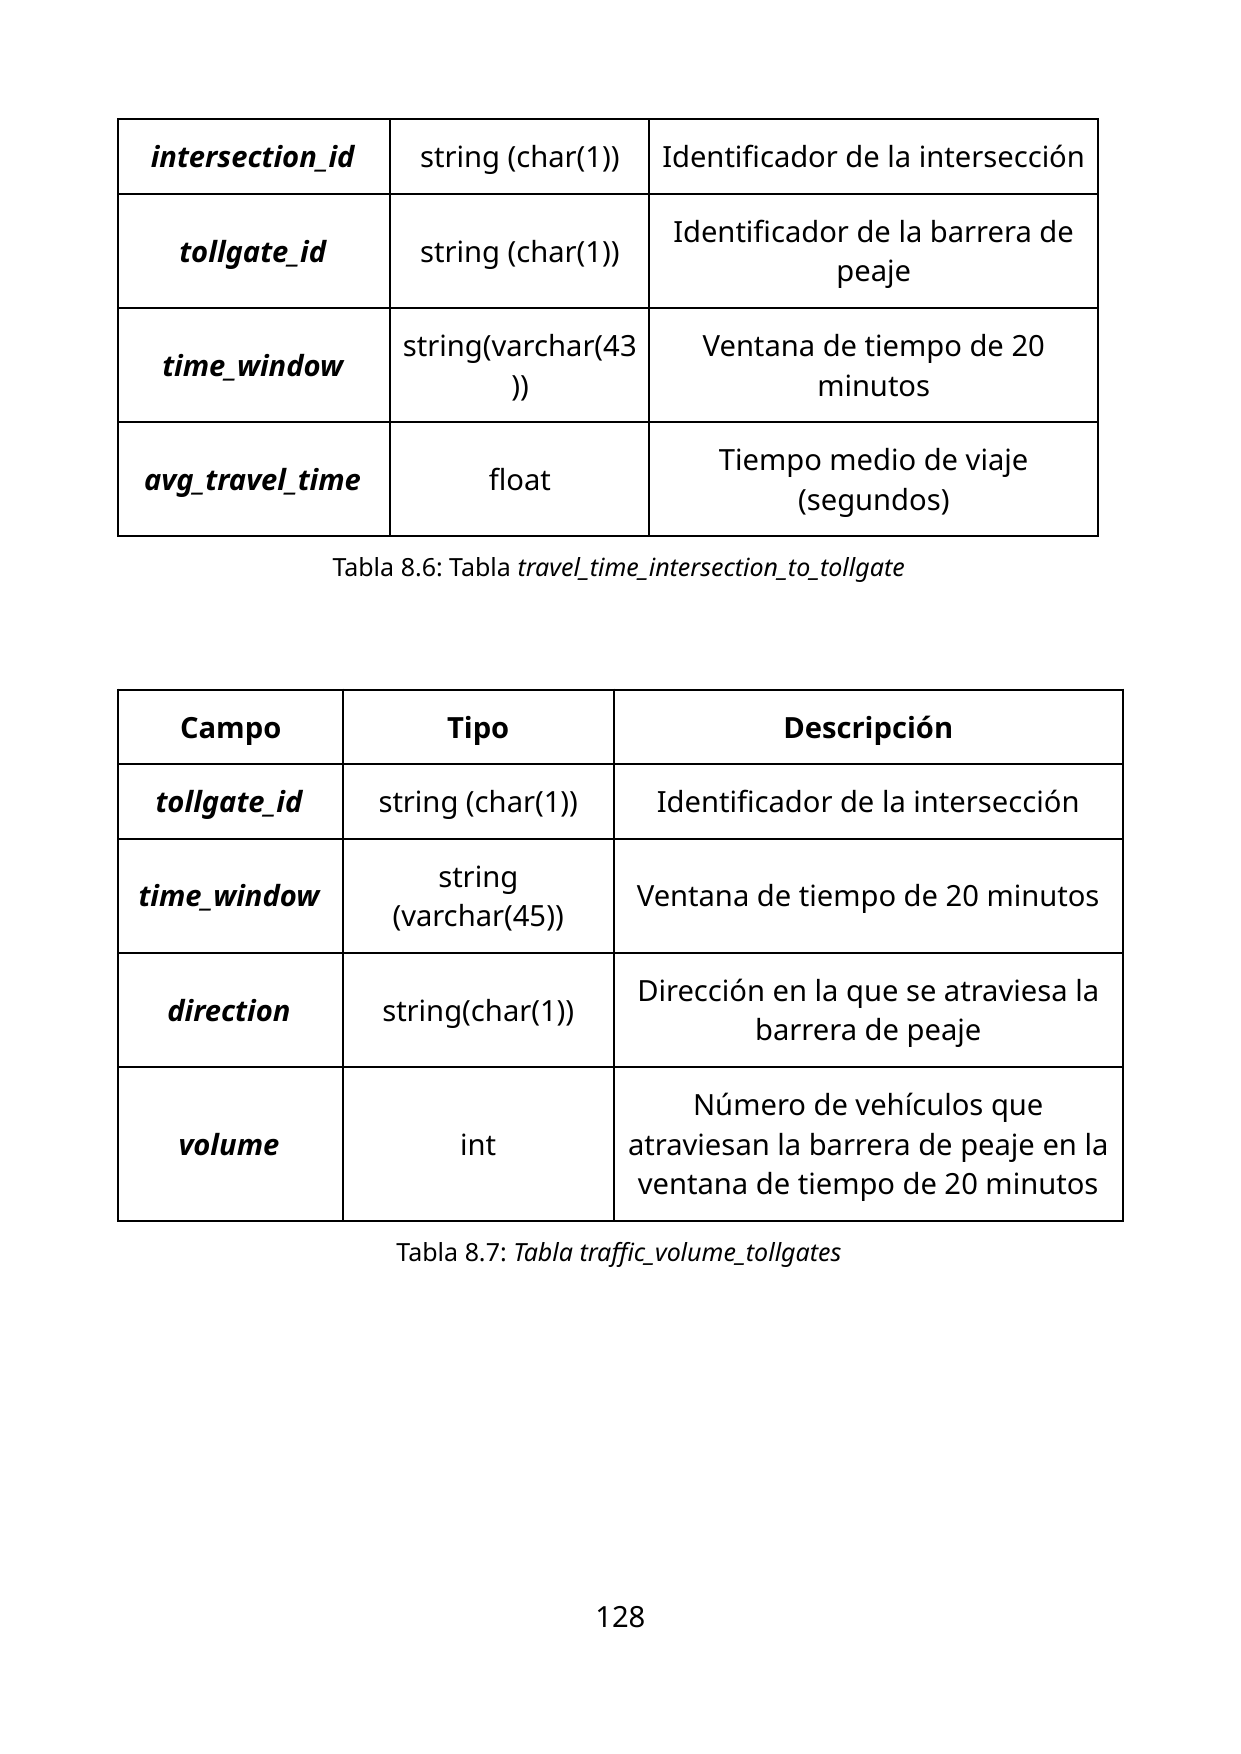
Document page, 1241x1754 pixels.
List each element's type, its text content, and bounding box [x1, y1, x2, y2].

table_cell tollgate_id [119, 195, 389, 307]
table_cell string(char(1)) [344, 954, 613, 1066]
table_cell string(varchar(43)) [391, 309, 648, 421]
table_cell Ventana de tiempo de 20 minutos [650, 309, 1097, 421]
table_cell volume [119, 1068, 342, 1219]
table_cell float [391, 423, 648, 535]
table_cell avg_travel_time [119, 423, 389, 535]
table_cell int [344, 1068, 613, 1219]
table_cell Identificador de la intersección [650, 120, 1097, 193]
table_header Descripción [615, 691, 1122, 763]
table_cell Identificador de la barrera de peaje [650, 195, 1097, 307]
table_header Campo [119, 691, 342, 763]
table_cell string (char(1)) [391, 120, 648, 193]
table_cell Dirección en la que se atraviesa la barrera de peaje [615, 954, 1122, 1066]
table_cell string (char(1)) [344, 765, 613, 837]
table_cell Ventana de tiempo de 20 minutos [615, 840, 1122, 952]
table_cell direction [119, 954, 342, 1066]
table_cell string (varchar(45)) [344, 840, 613, 952]
table_cell time_window [119, 309, 389, 421]
table_header Tipo [344, 691, 613, 763]
table_cell tollgate_id [119, 765, 342, 837]
table_cell Identificador de la intersección [615, 765, 1122, 837]
text Tabla 8.7: Tabla traffic_volume_tollgates [118, 1234, 1122, 1268]
table_cell intersection_id [119, 120, 389, 193]
table_cell string (char(1)) [391, 195, 648, 307]
table_cell time_window [119, 840, 342, 952]
table_cell Número de vehículos que atraviesan la barrera de peaje en la ventana de tiempo de 20 minutos [615, 1068, 1122, 1219]
table_cell Tiempo medio de viaje (segundos) [650, 423, 1097, 535]
text Tabla 8.6: Tabla travel_time_intersection_to_tollgate [118, 550, 1122, 584]
